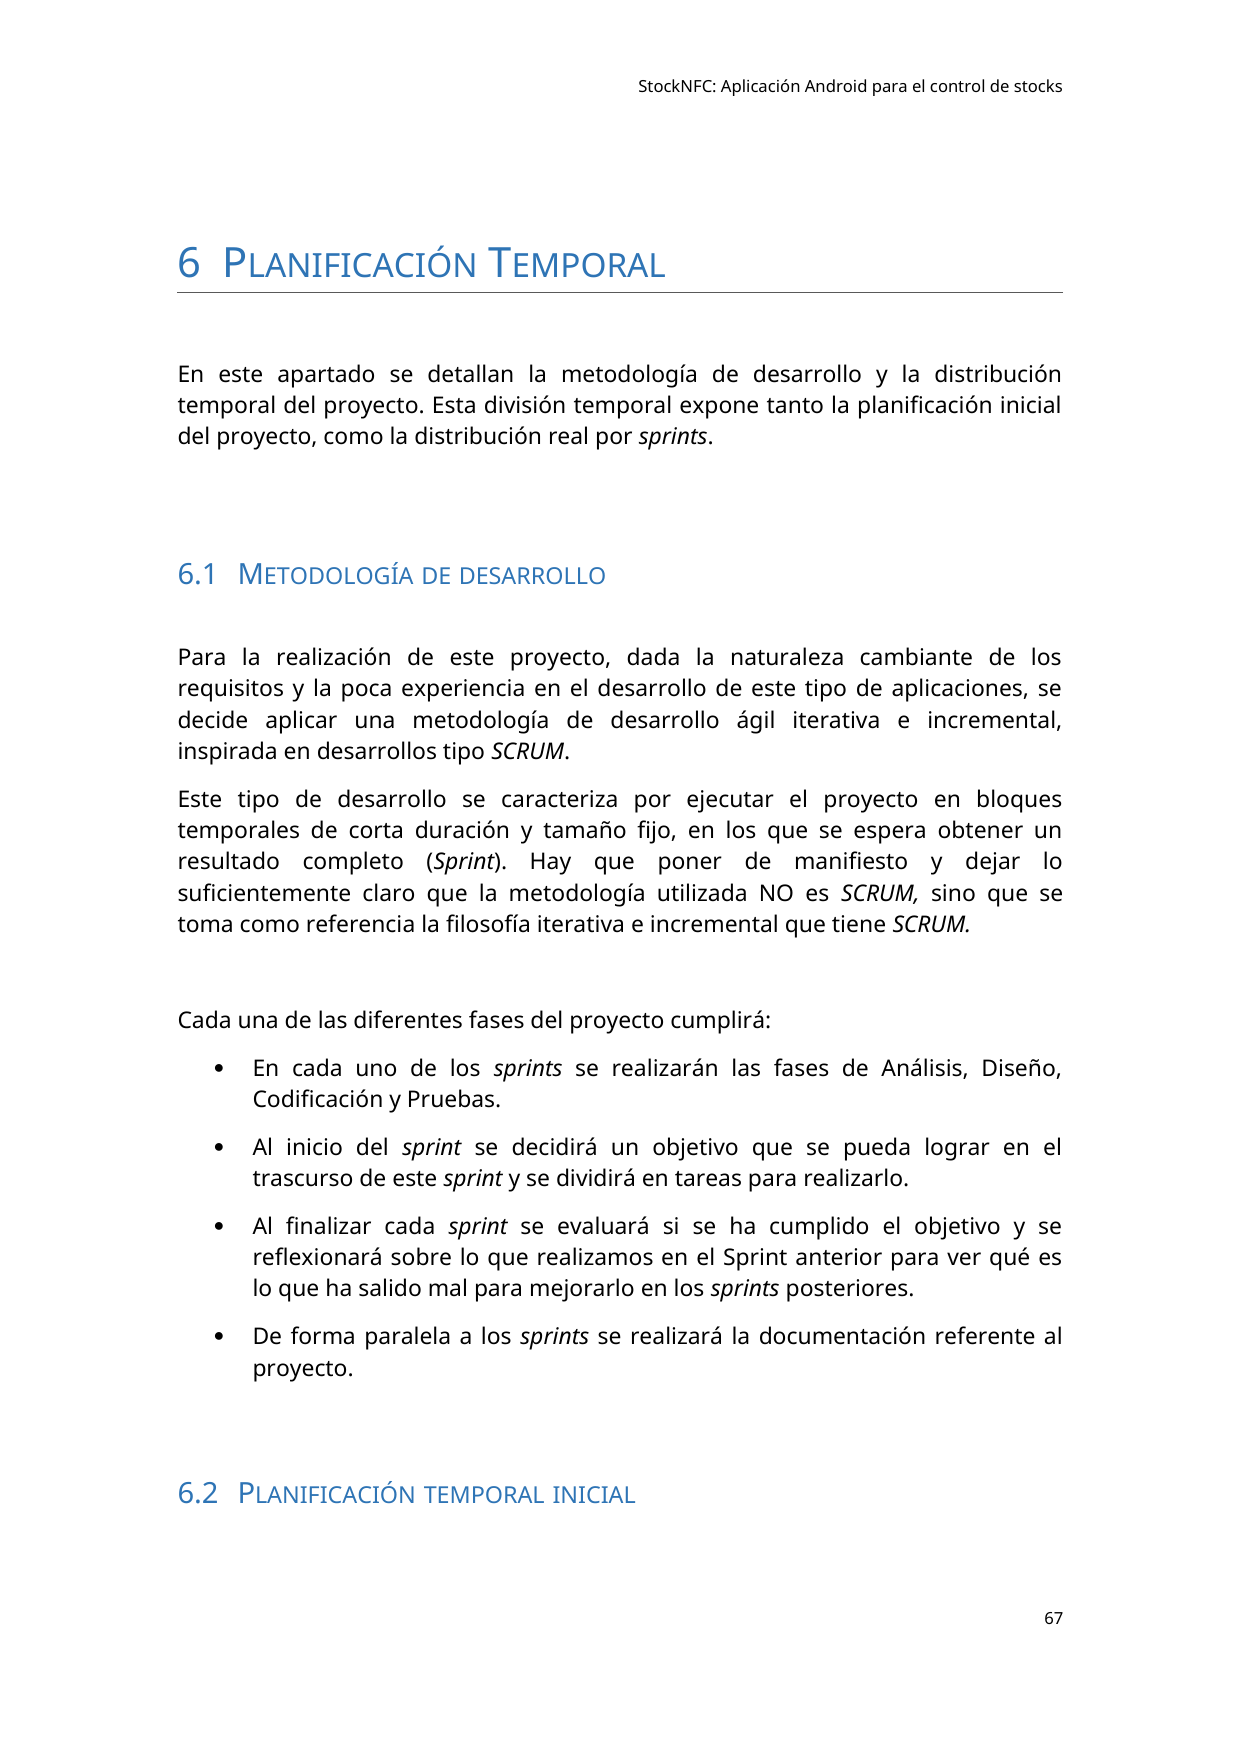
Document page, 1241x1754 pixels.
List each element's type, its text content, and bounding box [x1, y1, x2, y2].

text Este tipo de desarrollo se caracteriza por ejecutar el proyecto en bloques temporales de corta duración y tamaño fijo, en los que se espera obtener un resultado completo (Sprint). Hay que poner de manifiesto y dejar lo suficientemente claro que la metodología utilizada NO es SCRUM, sino que se toma como referencia la filosofía iterativa e incremental que tiene SCRUM. [177, 783, 1063, 939]
subtitle Planificación temporal inicial [177, 1472, 1063, 1512]
list Al finalizar cada sprint se evaluará si se ha cumplido el objetivo y se reflexionará sobre lo que realizamos en el Sprint anterior para ver qué es lo que ha salido mal para mejorarlo en los sprints posteriores. [215, 1210, 1063, 1303]
subtitle Metodología de desarrollo [177, 553, 1063, 593]
list En cada uno de los sprints se realizarán las fases de Análisis, Diseño, Codificación y Pruebas. [215, 1051, 1063, 1114]
list De forma paralela a los sprints se realizará la documentación referente al proyecto. [215, 1320, 1063, 1383]
text Para la realización de este proyecto, dada la naturaleza cambiante de los requisitos y la poca experiencia en el desarrollo de este tipo de aplicaciones, se decide aplicar una metodología de desarrollo ágil iterativa e incremental, inspirada en desarrollos tipo SCRUM. [177, 641, 1063, 766]
subtitle Planificación Temporal [177, 233, 1063, 292]
text Cada una de las diferentes fases del proyecto cumplirá: [177, 1003, 1063, 1035]
list Al inicio del sprint se decidirá un objetivo que se pueda lograr en el trascurso de este sprint y se dividirá en tareas para realizarlo. [215, 1131, 1063, 1193]
text En este apartado se detallan la metodología de desarrollo y la distribución temporal del proyecto. Esta división temporal expone tanto la planificación inicial del proyecto, como la distribución real por sprints. [177, 358, 1063, 451]
